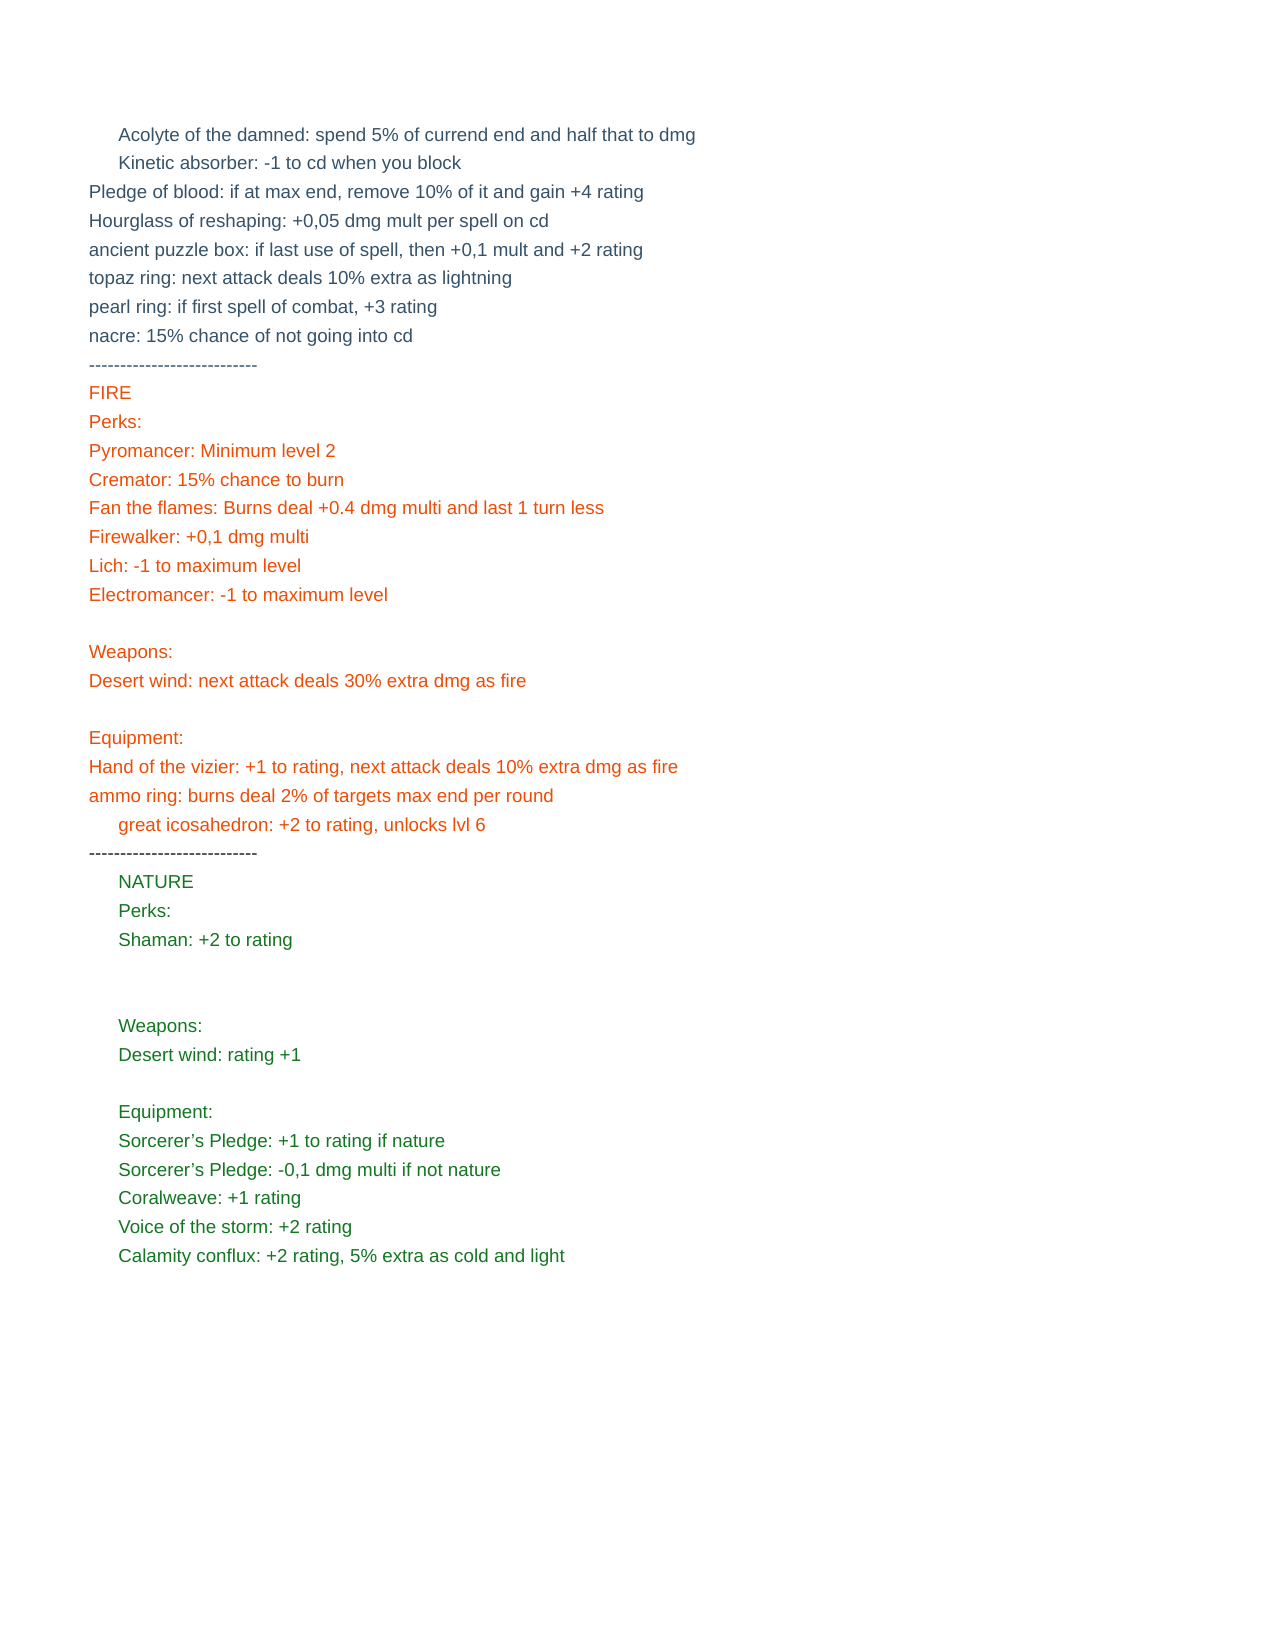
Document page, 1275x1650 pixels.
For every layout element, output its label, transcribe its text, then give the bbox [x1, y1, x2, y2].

text NATURE [118, 866, 1157, 894]
text Fan the flames: Burns deal +0.4 dmg multi and last 1 turn less [89, 492, 1157, 521]
text Lich: -1 to maximum level [89, 549, 1157, 578]
text Voice of the storm: +2 rating [118, 1211, 1157, 1239]
text Firewalker: +0,1 dmg multi [89, 521, 1157, 549]
text Kinetic absorber: -1 to cd when you block [118, 147, 1157, 176]
text Acolyte of the damned: spend 5% of currend end and half that to dmg [118, 118, 1157, 147]
text Shaman: +2 to rating [118, 923, 1157, 952]
text Hand of the vizier: +1 to rating, next attack deals 10% extra dmg as fire [89, 751, 1157, 779]
text Weapons: [89, 636, 1157, 664]
text Perks: [118, 894, 1157, 923]
text Equipment: [89, 722, 1157, 751]
text --------------------------- [89, 348, 1157, 377]
text Sorcerer’s Pledge: +1 to rating if nature [118, 1124, 1157, 1153]
text great icosahedron: +2 to rating, unlocks lvl 6 [118, 808, 1157, 837]
text Pyromancer: Minimum level 2 [89, 434, 1157, 463]
text Sorcerer’s Pledge: -0,1 dmg multi if not nature [118, 1153, 1157, 1182]
text Desert wind: rating +1 [118, 1038, 1157, 1067]
text Perks: [89, 406, 1157, 434]
text Electromancer: -1 to maximum level [89, 578, 1157, 607]
text Pledge of blood: if at max end, remove 10% of it and gain +4 rating [89, 176, 1157, 204]
text Hourglass of reshaping: +0,05 dmg mult per spell on cd [89, 204, 1157, 233]
text FIRE [89, 377, 1157, 406]
text Coralweave: +1 rating [118, 1182, 1157, 1211]
text ancient puzzle box: if last use of spell, then +0,1 mult and +2 rating [89, 233, 1157, 262]
text pearl ring: if first spell of combat, +3 rating [89, 291, 1157, 319]
text Desert wind: next attack deals 30% extra dmg as fire [89, 664, 1157, 693]
text Equipment: [118, 1096, 1157, 1124]
text ammo ring: burns deal 2% of targets max end per round [89, 779, 1157, 808]
text nacre: 15% chance of not going into cd [89, 319, 1157, 348]
text topaz ring: next attack deals 10% extra as lightning [89, 262, 1157, 291]
text Weapons: [118, 1009, 1157, 1038]
text Cremator: 15% chance to burn [89, 463, 1157, 492]
text --------------------------- [89, 837, 1157, 866]
text Calamity conflux: +2 rating, 5% extra as cold and light [118, 1239, 1157, 1268]
